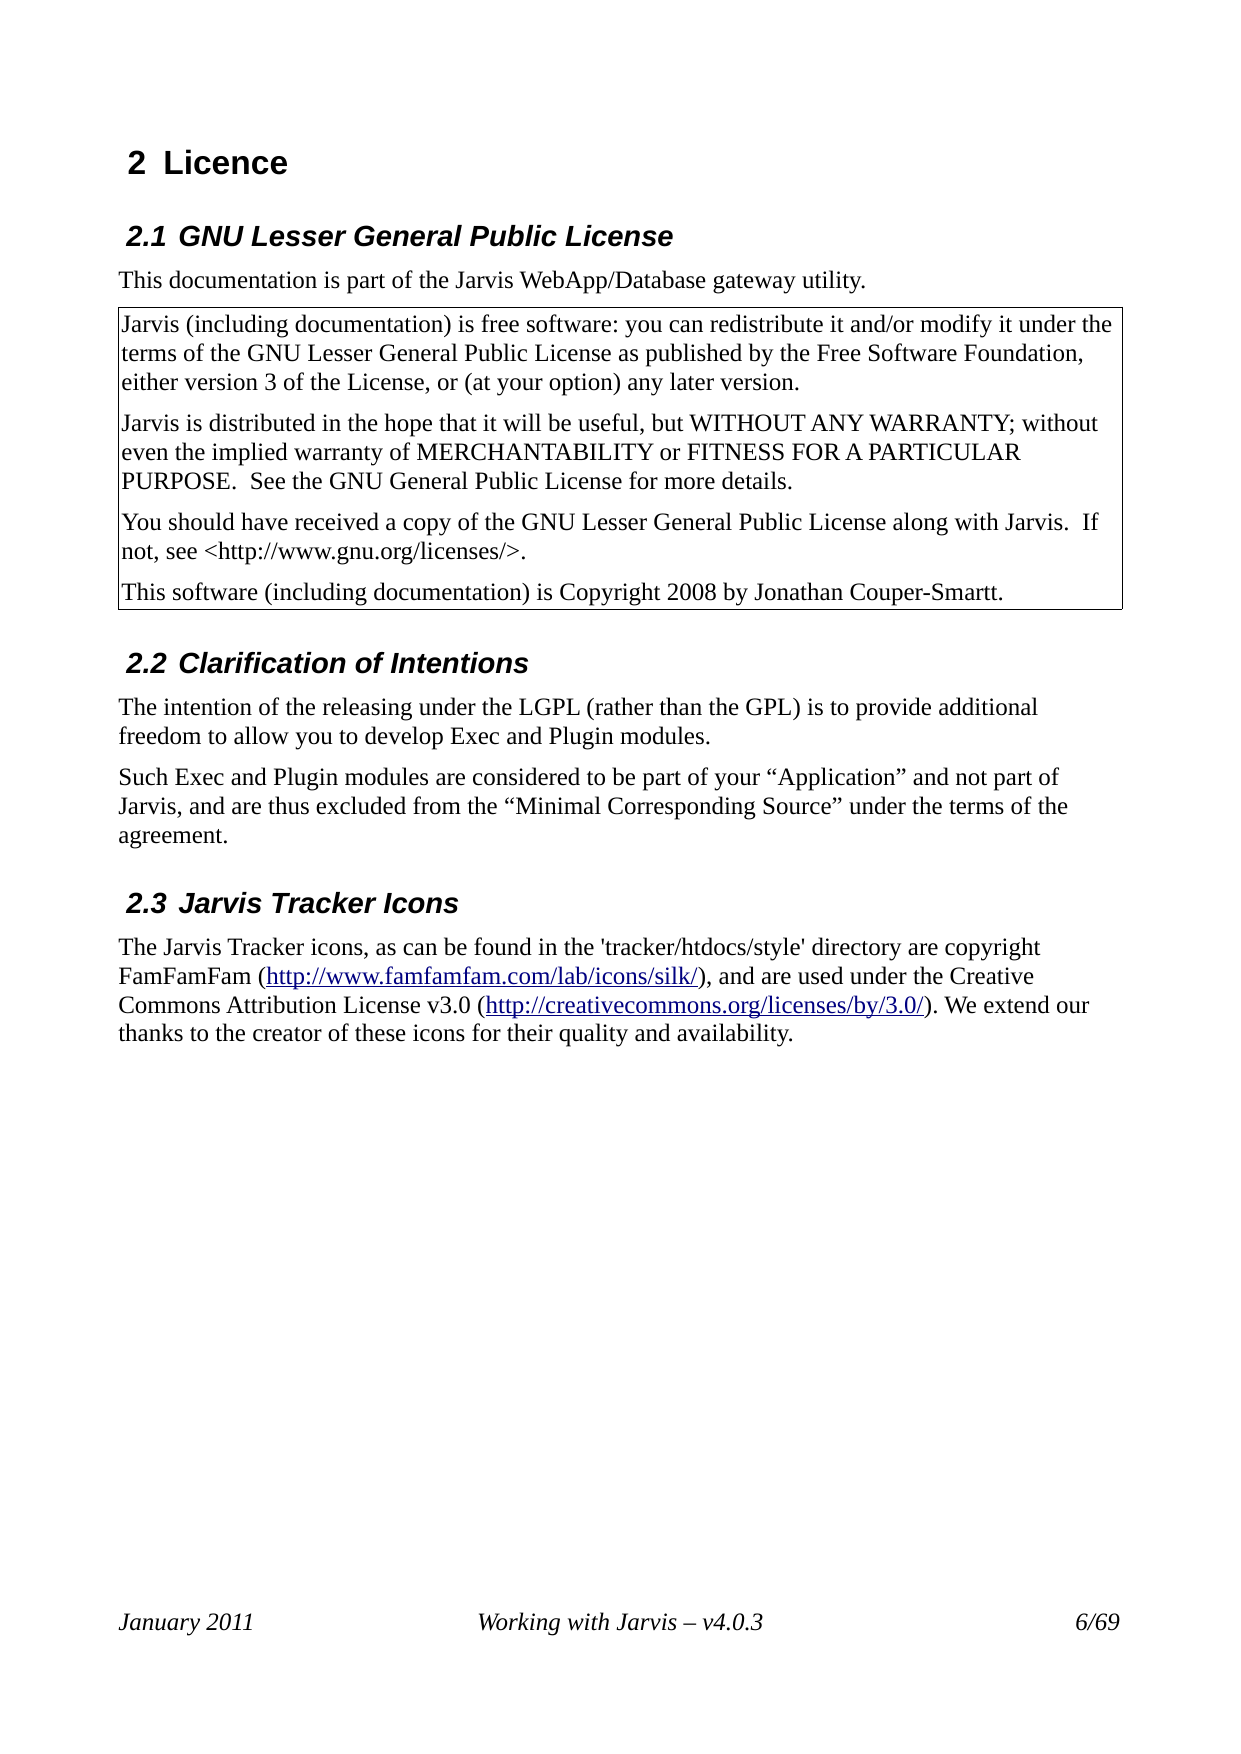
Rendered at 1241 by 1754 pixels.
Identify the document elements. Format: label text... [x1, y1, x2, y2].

text You should have received a copy of the GNU Lesser General Public License along with Jarvis. If not, see <http://www.gnu.org/licenses/>. [119, 504, 1122, 564]
subtitle Clarification of Intentions [118, 646, 1122, 680]
text Such Exec and Plugin modules are considered to be part of your “Application” and not part of Jarvis, and are thus excluded from the “Minimal Corresponding Source” under the terms of the agreement. [118, 762, 1122, 849]
subtitle Licence [118, 143, 1122, 182]
text The intention of the releasing under the LGPL (rather than the GPL) is to provide additional freedom to allow you to develop Exec and Plugin modules. [118, 692, 1122, 750]
text Jarvis (including documentation) is free software: you can redistribute it and/or modify it under the terms of the GNU Lesser General Public License as published by the Free Software Foundation, either version 3 of the License, or (at your option) any later version. [119, 308, 1122, 396]
text This documentation is part of the Jarvis WebApp/Database gateway utility. [118, 265, 1122, 294]
text The Jarvis Tracker icons, as can be found in the 'tracker/htdocs/style' directory are copyright FamFamFam (http://www.famfamfam.com/lab/icons/silk/), and are used under the Creative Commons Attribution License v3.0 (http://creativecommons.org/licenses/by/3.0/). We extend our thanks to the creator of these icons for their quality and availability. [118, 932, 1122, 1047]
subtitle GNU Lesser General Public License [118, 219, 1122, 253]
text Jarvis is distributed in the hope that it will be useful, but WITHOUT ANY WARRANTY; without even the implied warranty of MERCHANTABILITY or FITNESS FOR A PARTICULAR PURPOSE. See the GNU General Public License for more details. [119, 405, 1122, 494]
subtitle Jarvis Tracker Icons [118, 886, 1122, 920]
text This software (including documentation) is Copyright 2008 by Jonathan Couper-Smartt. [119, 574, 1122, 609]
